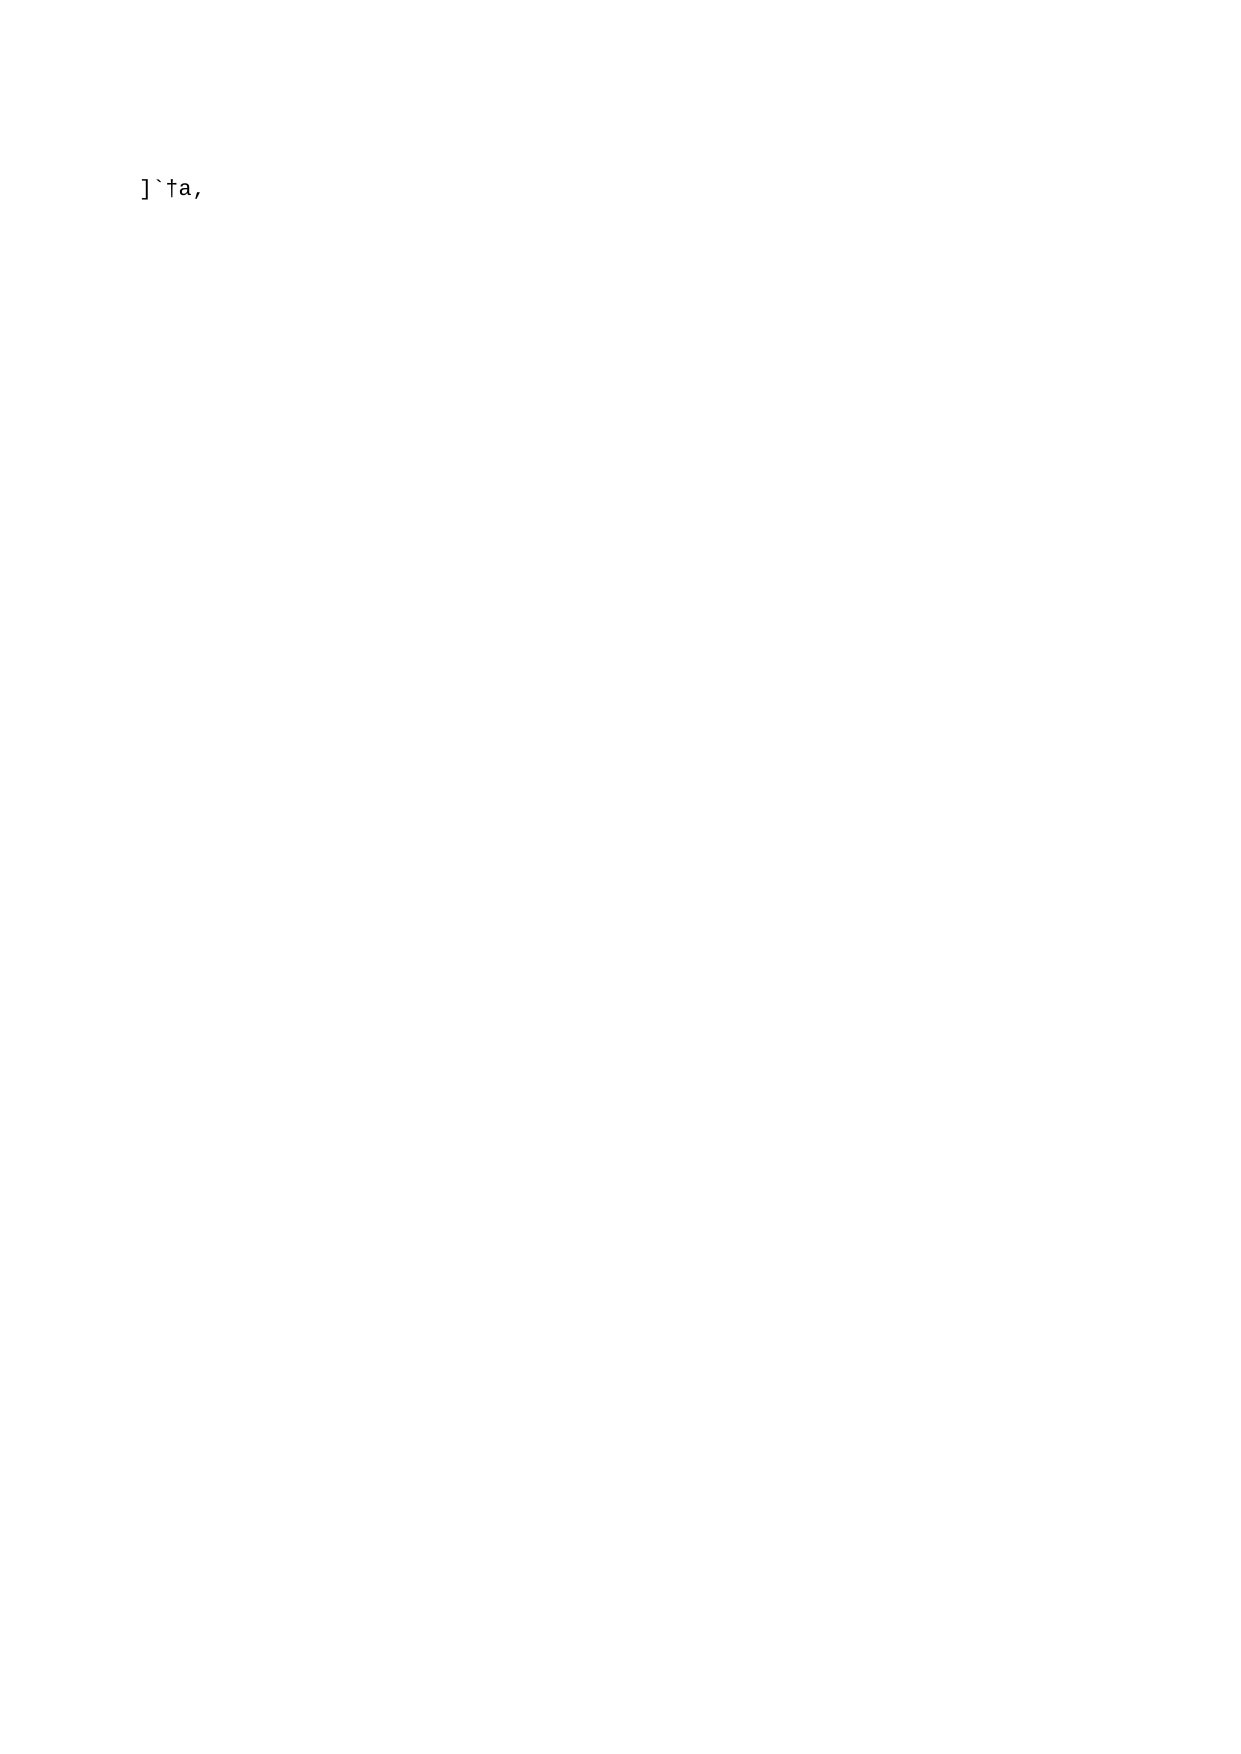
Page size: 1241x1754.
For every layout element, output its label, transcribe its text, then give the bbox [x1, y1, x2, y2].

text ]`†a‚ [139, 177, 1101, 202]
